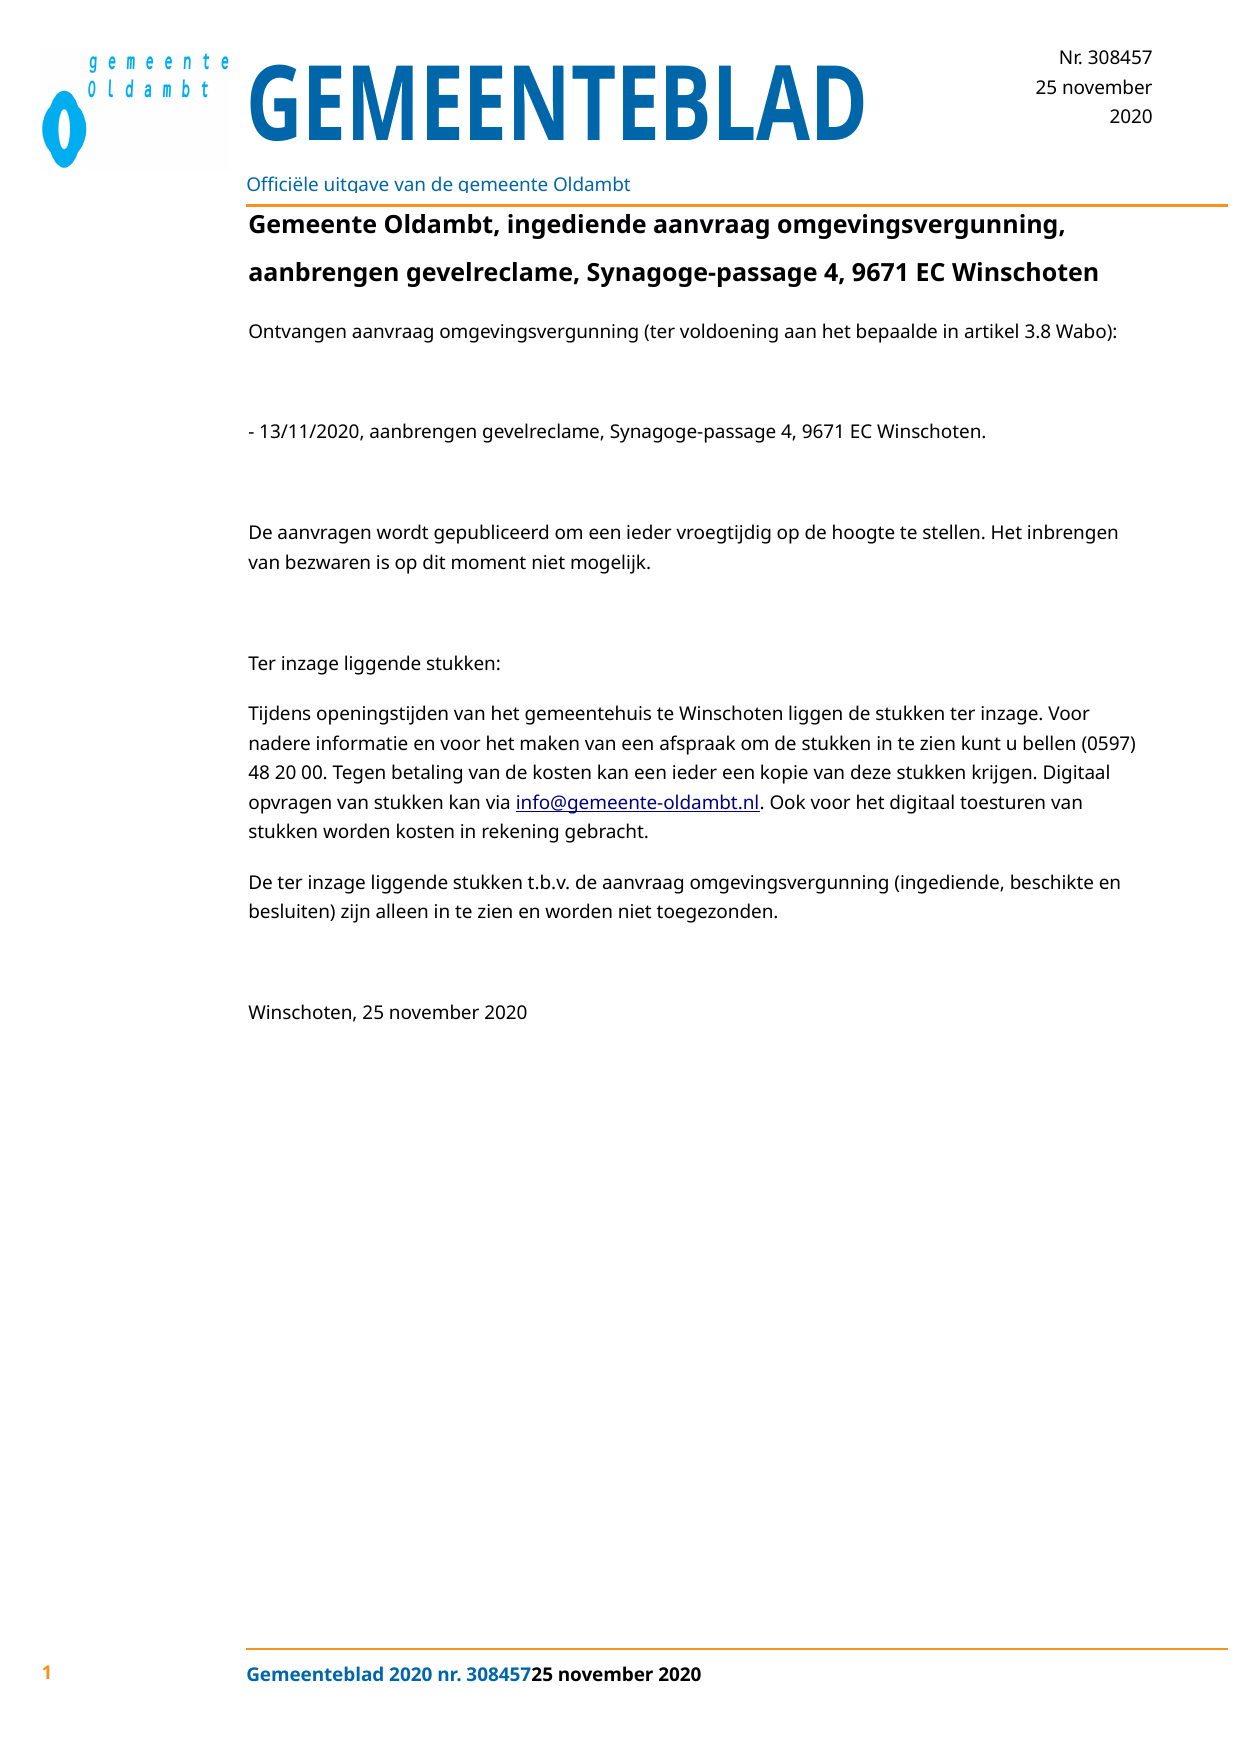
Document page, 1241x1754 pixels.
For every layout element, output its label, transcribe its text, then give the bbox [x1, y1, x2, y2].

text Gemeente Oldambt, ingediende aanvraag omgevingsvergunning, aanbrengen gevelreclame, Synagoge-passage 4, 9671 EC Winschoten [248, 207, 1152, 288]
text De ter inzage liggende stukken t.b.v. de aanvraag omgevingsvergunning (ingediende, beschikte en besluiten) zijn alleen in te zien en worden niet toegezonden. [248, 869, 1152, 924]
text Ontvangen aanvraag omgevingsvergunning (ter voldoening aan het bepaalde in artikel 3.8 Wabo): [248, 318, 1152, 344]
picture [41, 47, 231, 172]
text Ter inzage liggende stukken: [248, 650, 1152, 676]
text Tijdens openingstijden van het gemeentehuis te Winschoten liggen de stukken ter inzage. Voor nadere informatie en voor het maken van een afspraak om de stukken in te zien kunt u bellen (0597) 48 20 00. Tegen betaling van de kosten kan een ieder een kopie van deze stukken krijgen. Digitaal opvragen van stukken kan via info@gemeente-oldambt.nl. Ook voor het digitaal toesturen van stukken worden kosten in rekening gebracht. [248, 700, 1152, 844]
text Winschoten, 25 november 2020 [248, 999, 1152, 1025]
text - 13/11/2020, aanbrengen gevelreclame, Synagoge-passage 4, 9671 EC Winschoten. [248, 419, 1152, 444]
text De aanvragen wordt gepubliceerd om een ieder vroegtijdig op de hoogte te stellen. Het inbrengen van bezwaren is op dit moment niet mogelijk. [248, 519, 1152, 575]
